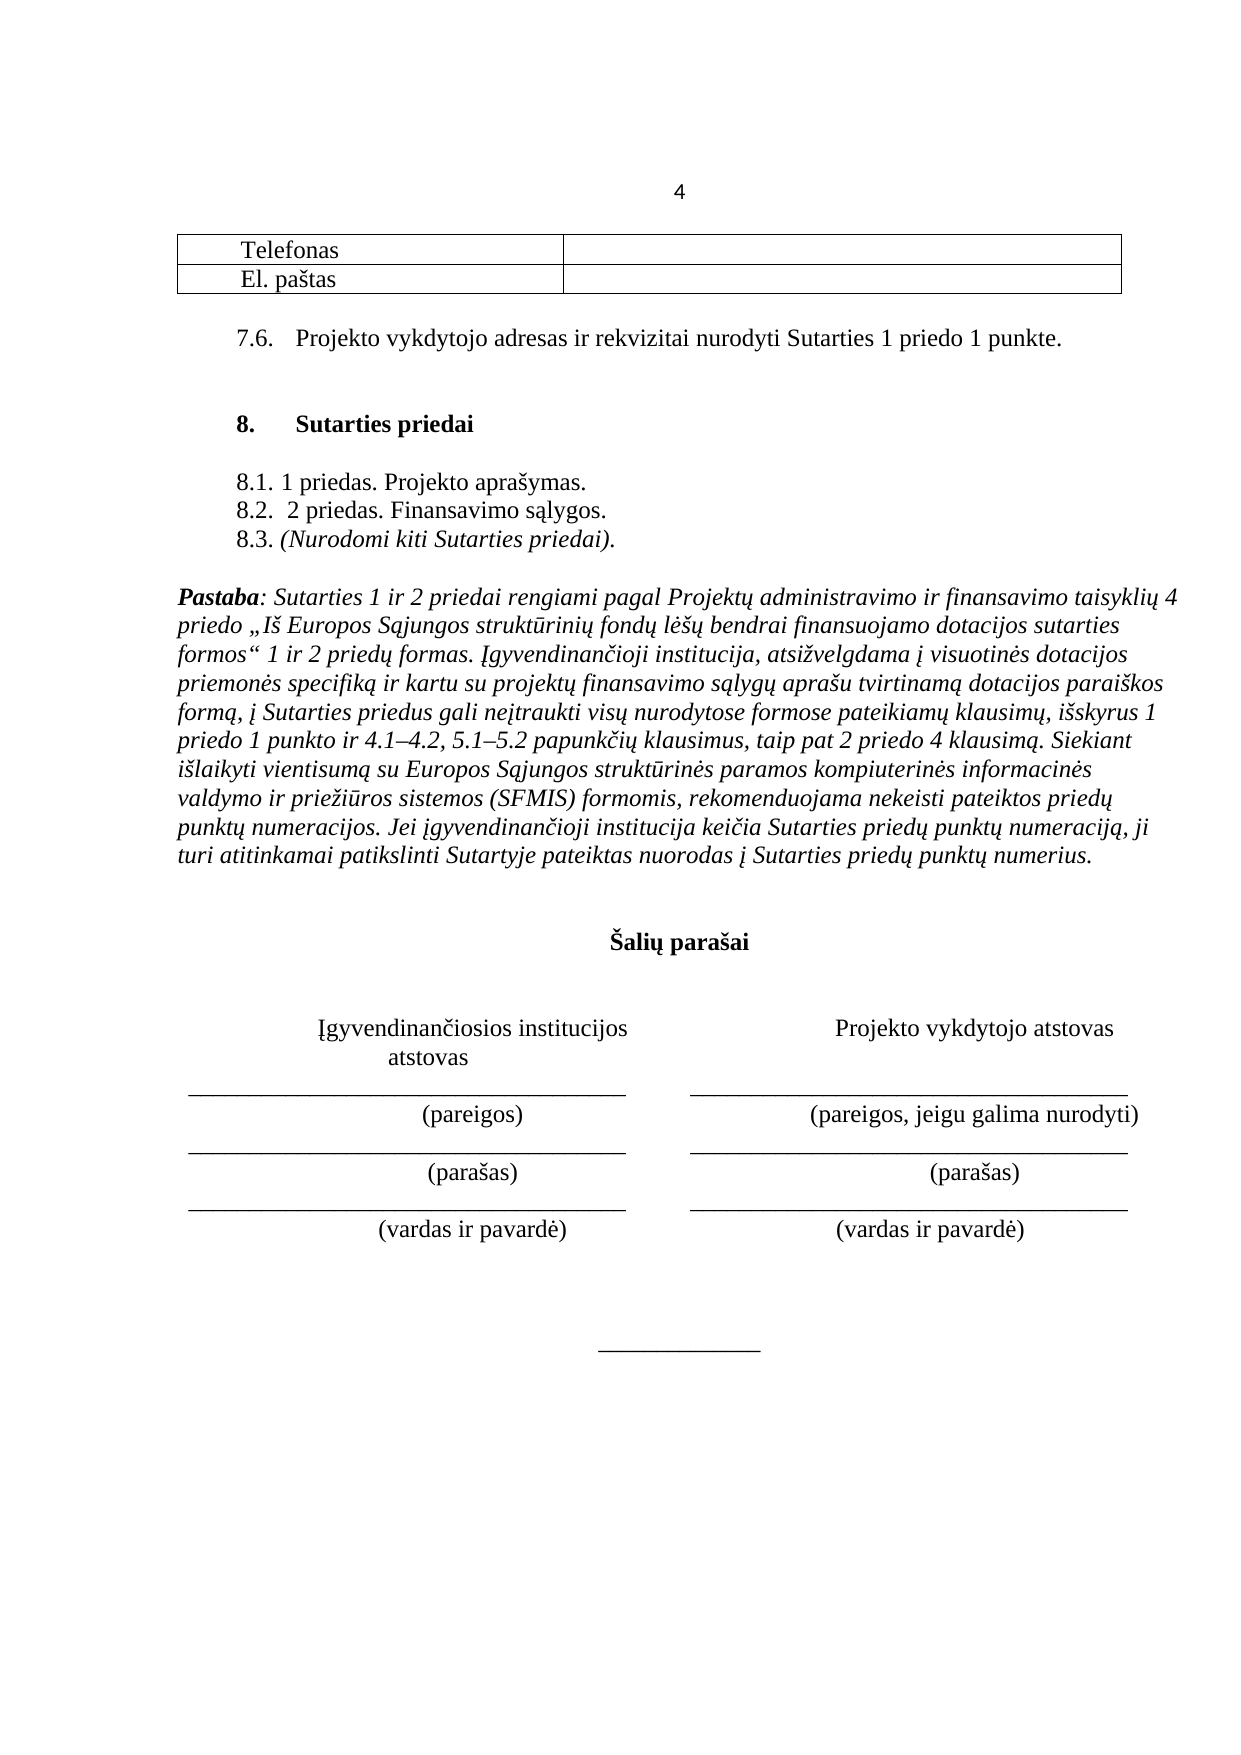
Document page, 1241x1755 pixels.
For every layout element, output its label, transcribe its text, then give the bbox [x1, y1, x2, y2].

table_cell (parašas) [679, 1128, 1181, 1186]
text 8.1. 1 priedas. Projekto aprašymas. [177, 467, 1181, 496]
text 8. Sutarties priedai [177, 409, 1181, 438]
table_header Įgyvendinančiosios institucijos atstovas [177, 1013, 679, 1071]
table_cell [679, 1272, 1181, 1301]
text Pastaba: Sutarties 1 ir 2 priedai rengiami pagal Projektų administravimo ir finansavimo taisyklių 4 priedo „Iš Europos Sąjungos struktūrinių fondų lėšų bendrai finansuojamo dotacijos sutarties formos“ 1 ir 2 priedų formas. Įgyvendinančioji institucija, atsižvelgdama į visuotinės dotacijos priemonės specifiką ir kartu su projektų finansavimo sąlygų aprašu tvirtinamą dotacijos paraiškos formą, į Sutarties priedus gali neįtraukti visų nurodytose formose pateikiamų klausimų, išskyrus 1 priedo 1 punkto ir 4.1–4.2, 5.1–5.2 papunkčių klausimus, taip pat 2 priedo 4 klausimą. Siekiant išlaikyti vientisumą su Europos Sąjungos struktūrinės paramos kompiuterinės informacinės valdymo ir priežiūros sistemos (SFMIS) formomis, rekomenduojama nekeisti pateiktos priedų punktų numeracijos. Jei įgyvendinančioji institucija keičia Sutarties priedų punktų numeraciją, ji turi atitinkamai patikslinti Sutartyje pateiktas nuorodas į Sutarties priedų punktų numerius. [177, 582, 1181, 869]
table_cell (parašas) [177, 1128, 679, 1186]
text 8.2. 2 priedas. Finansavimo sąlygos. [236, 496, 1181, 524]
table_header Projekto vykdytojo atstovas [679, 1013, 1181, 1071]
text Šalių parašai [177, 927, 1181, 956]
table_cell (pareigos, jeigu galima nurodyti) [679, 1071, 1181, 1128]
table_cell (vardas ir pavardė) [679, 1186, 1181, 1272]
text 7.6. Projekto vykdytojo adresas ir rekvizitai nurodyti Sutarties 1 priedo 1 punkte. [177, 323, 1181, 352]
text 8.3. (Nurodomi kiti Sutarties priedai). [236, 524, 1181, 553]
table_cell [177, 1272, 679, 1301]
text ______________ [177, 1329, 1181, 1353]
table_cell [1117, 235, 1121, 263]
table_cell (vardas ir pavardė) [177, 1186, 679, 1272]
table_cell [1117, 265, 1121, 293]
table_cell (pareigos) [177, 1071, 679, 1128]
